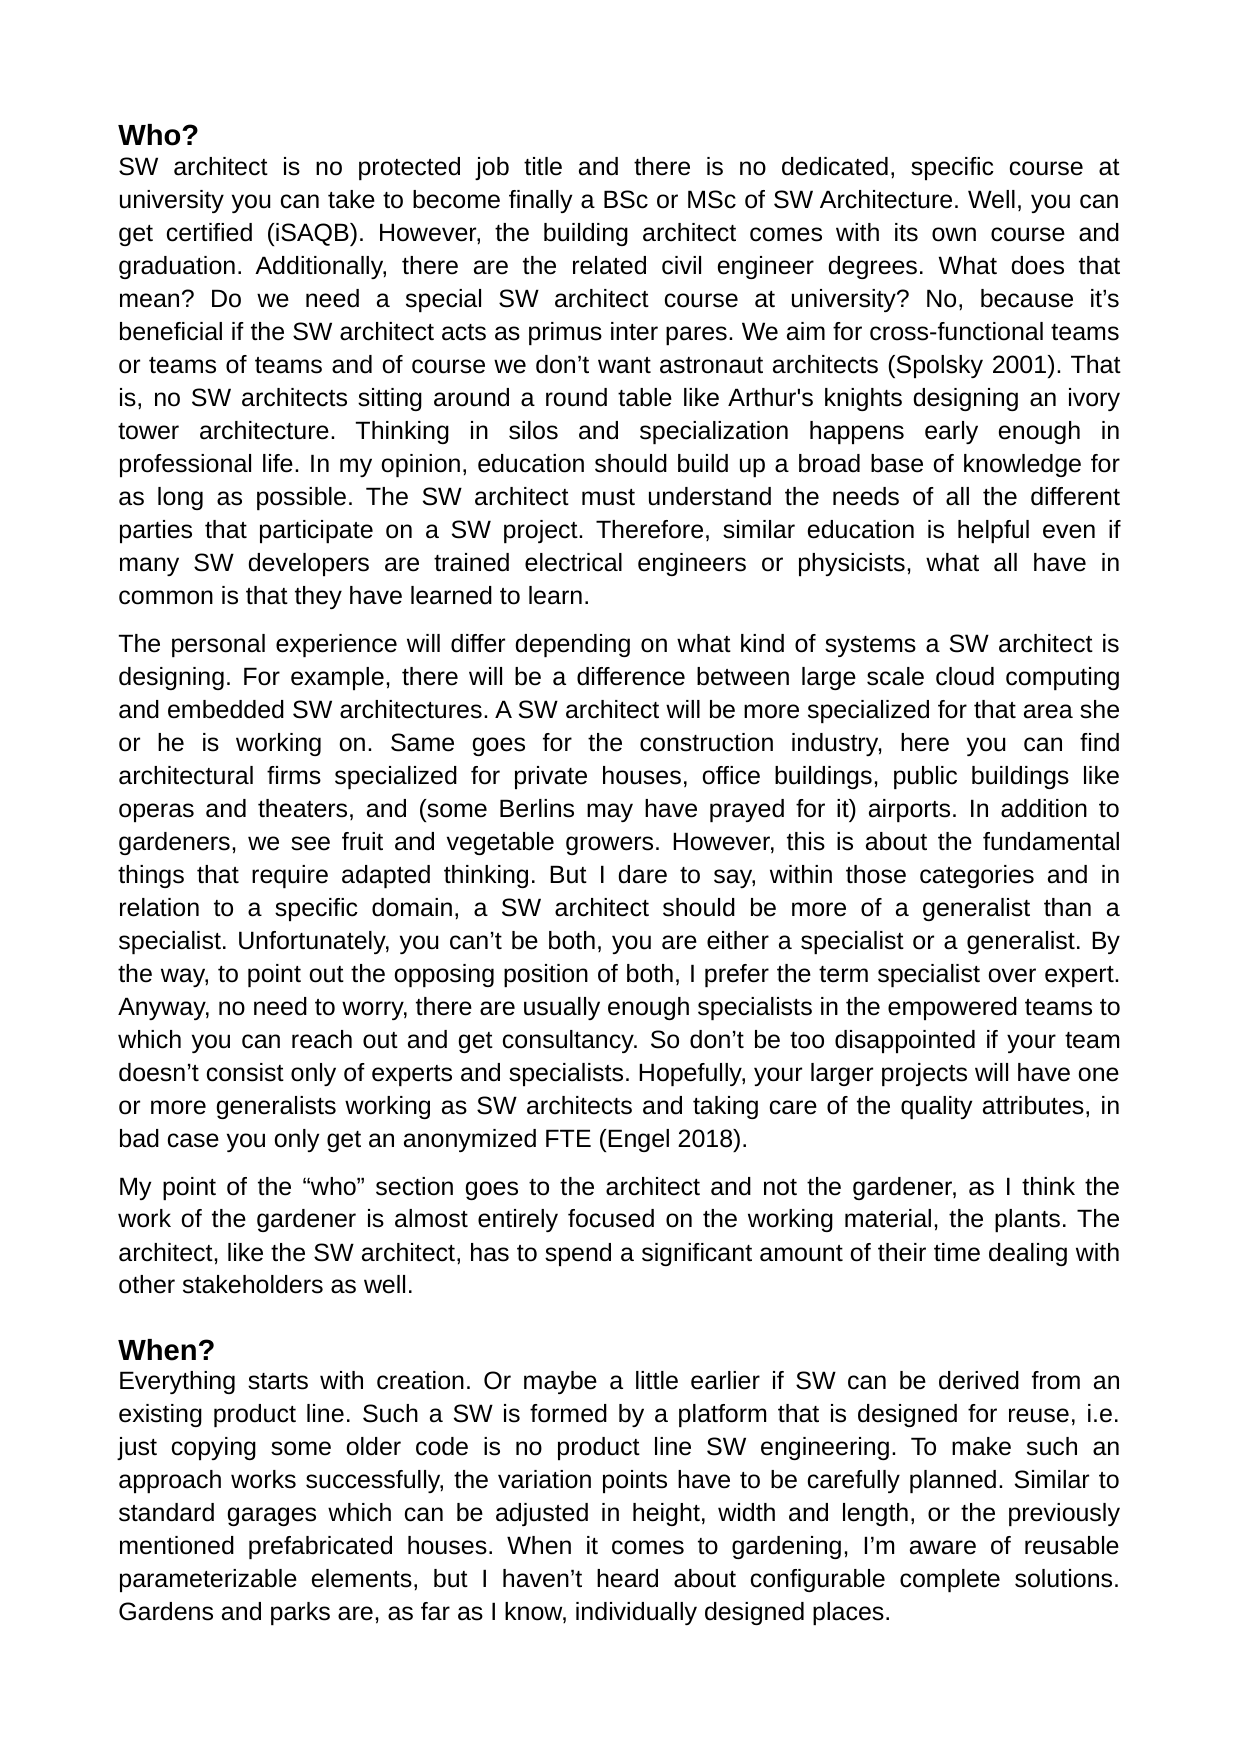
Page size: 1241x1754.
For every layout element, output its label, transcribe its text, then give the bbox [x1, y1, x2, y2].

subtitle When? [118, 1333, 1122, 1366]
text My point of the “who” section goes to the architect and not the gardener, as I think the work of the gardener is almost entirely focused on the working material, the plants. The architect, like the SW architect, has to spend a significant amount of their time dealing with other stakeholders as well. [118, 1171, 1122, 1299]
text Everything starts with creation. Or maybe a little earlier if SW can be derived from an existing product line. Such a SW is formed by a platform that is designed for reuse, i.e. just copying some older code is no product line SW engineering. To make such an approach works successfully, the variation points have to be carefully planned. Similar to standard garages which can be adjusted in height, width and length, or the previously mentioned prefabricated houses. When it comes to gardening, I’m aware of reusable parameterizable elements, but I haven’t heard about configurable complete solutions. Gardens and parks are, as far as I know, individually designed places. [118, 1366, 1122, 1626]
text SW architect is no protected job title and there is no dedicated, specific course at university you can take to become finally a BSc or MSc of SW Architecture. Well, you can get certified (iSAQB). However, the building architect comes with its own course and graduation. Additionally, there are the related civil engineer degrees. What does that mean? Do we need a special SW architect course at university? No, because it’s beneficial if the SW architect acts as primus inter pares. We aim for cross-functional teams or teams of teams and of course we don’t want astronaut architects (Spolsky 2001). That is, no SW architects sitting around a round table like Arthur's knights designing an ivory tower architecture. Thinking in silos and specialization happens early enough in professional life. In my opinion, education should build up a broad base of knowledge for as long as possible. The SW architect must understand the needs of all the different parties that participate on a SW project. Therefore, similar education is helpful even if many SW developers are trained electrical engineers or physicists, what all have in common is that they have learned to learn. [118, 152, 1122, 610]
subtitle Who? [118, 118, 1122, 152]
text The personal experience will differ depending on what kind of systems a SW architect is designing. For example, there will be a difference between large scale cloud computing and embedded SW architectures. A SW architect will be more specialized for that area she or he is working on. Same goes for the construction industry, here you can find architectural firms specialized for private houses, office buildings, public buildings like operas and theaters, and (some Berlins may have prayed for it) airports. In addition to gardeners, we see fruit and vegetable growers. However, this is about the fundamental things that require adapted thinking. But I dare to say, within those categories and in relation to a specific domain, a SW architect should be more of a generalist than a specialist. Unfortunately, you can’t be both, you are either a specialist or a generalist. By the way, to point out the opposing position of both, I prefer the term specialist over expert. Anyway, no need to worry, there are usually enough specialists in the empowered teams to which you can reach out and get consultancy. So don’t be too disappointed if your team doesn’t consist only of experts and specialists. Hopefully, your larger projects will have one or more generalists working as SW architects and taking care of the quality attributes, in bad case you only get an anonymized FTE (Engel 2018). [118, 628, 1122, 1153]
